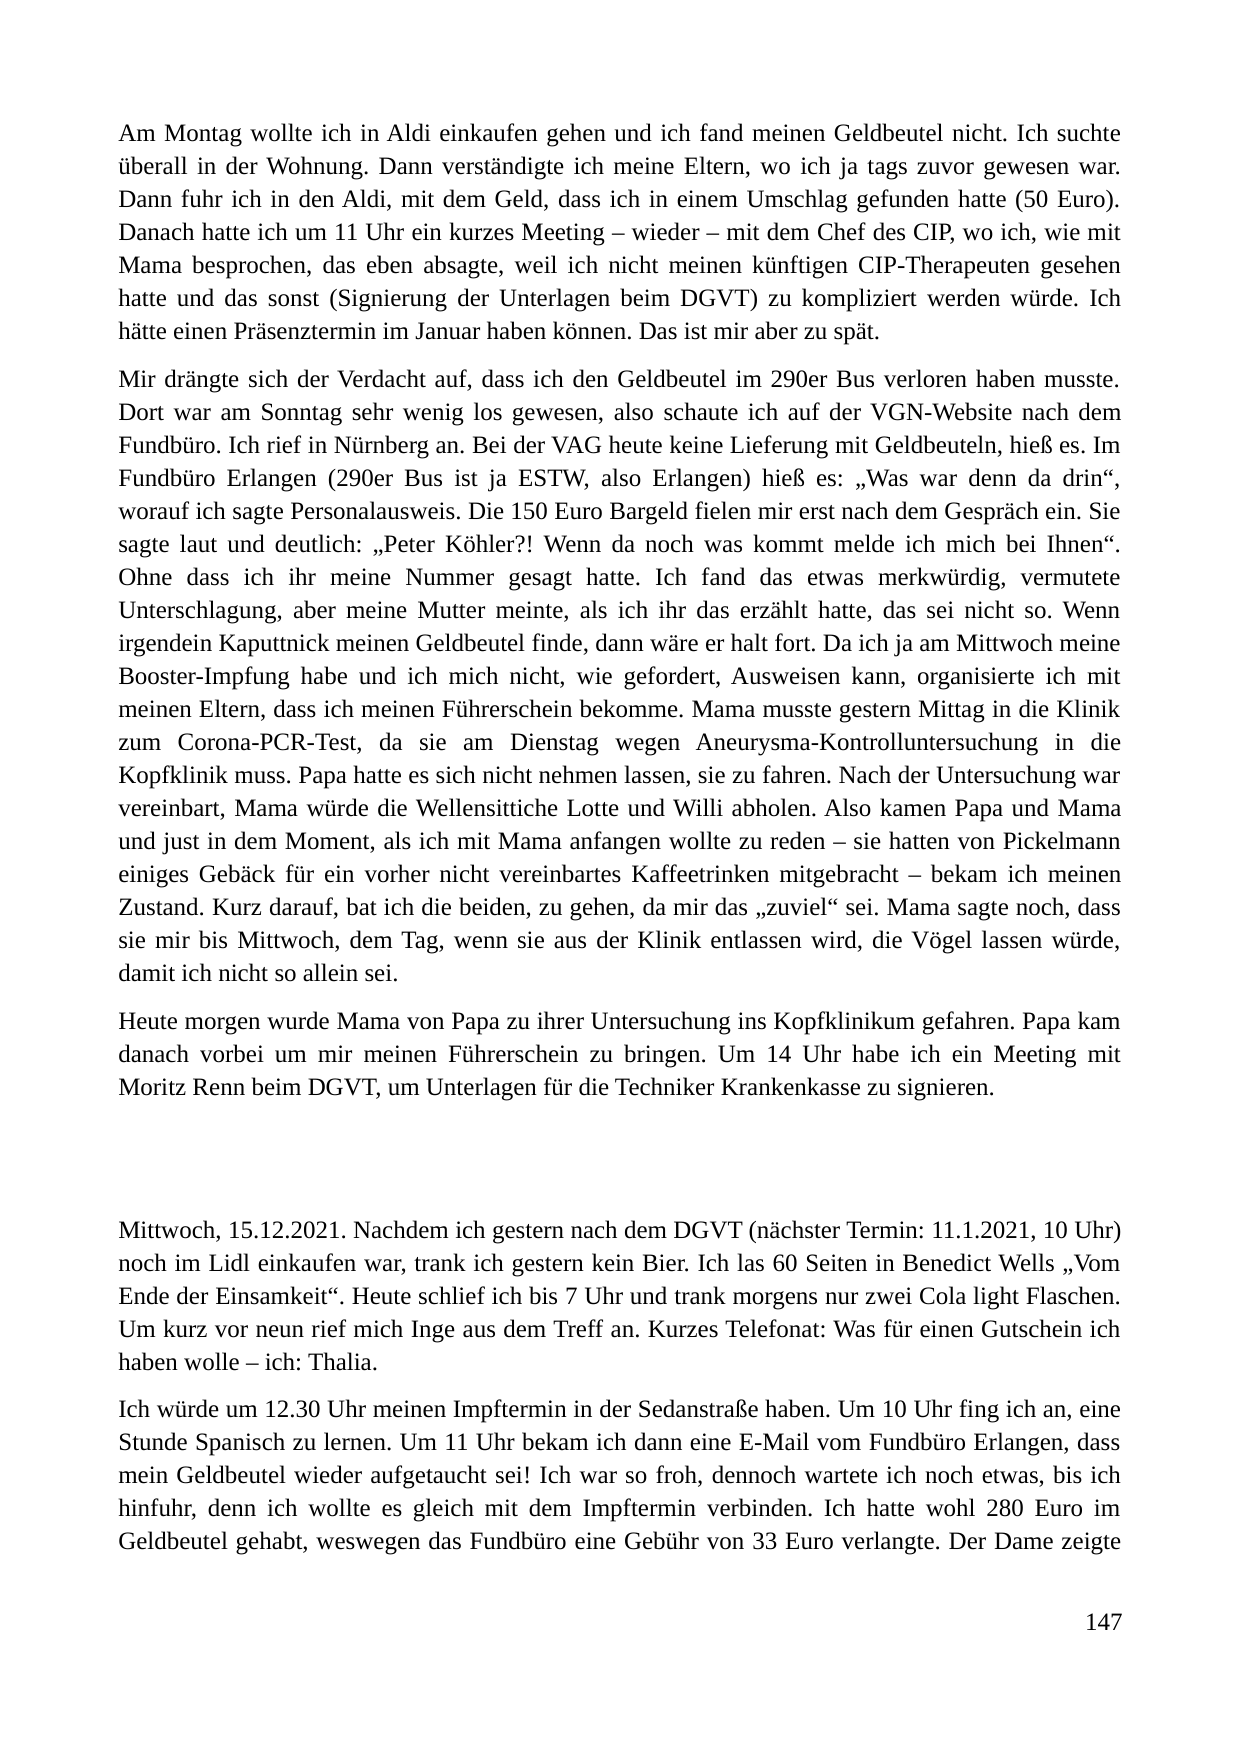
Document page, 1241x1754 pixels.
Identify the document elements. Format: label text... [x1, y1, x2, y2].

text Am Montag wollte ich in Aldi einkaufen gehen und ich fand meinen Geldbeutel nicht. Ich suchte überall in der Wohnung. Dann verständigte ich meine Eltern, wo ich ja tags zuvor gewesen war. Dann fuhr ich in den Aldi, mit dem Geld, dass ich in einem Umschlag gefunden hatte (50 Euro). Danach hatte ich um 11 Uhr ein kurzes Meeting – wieder – mit dem Chef des CIP, wo ich, wie mit Mama besprochen, das eben absagte, weil ich nicht meinen künftigen CIP-Therapeuten gesehen hatte und das sonst (Signierung der Unterlagen beim DGVT) zu kompliziert werden würde. Ich hätte einen Präsenztermin im Januar haben können. Das ist mir aber zu spät. [118, 118, 1122, 345]
text Heute morgen wurde Mama von Papa zu ihrer Untersuchung ins Kopfklinikum gefahren. Papa kam danach vorbei um mir meinen Führerschein zu bringen. Um 14 Uhr habe ich ein Meeting mit Moritz Renn beim DGVT, um Unterlagen für die Techniker Krankenkasse zu signieren. [118, 1006, 1122, 1101]
text Mittwoch, 15.12.2021. Nachdem ich gestern nach dem DGVT (nächster Termin: 11.1.2021, 10 Uhr) noch im Lidl einkaufen war, trank ich gestern kein Bier. Ich las 60 Seiten in Benedict Wells „Vom Ende der Einsamkeit“. Heute schlief ich bis 7 Uhr und trank morgens nur zwei Cola light Flaschen. Um kurz vor neun rief mich Inge aus dem Treff an. Kurzes Telefonat: Was für einen Gutschein ich haben wolle – ich: Thalia. [118, 1215, 1122, 1376]
text Mir drängte sich der Verdacht auf, dass ich den Geldbeutel im 290er Bus verloren haben musste. Dort war am Sonntag sehr wenig los gewesen, also schaute ich auf der VGN-Website nach dem Fundbüro. Ich rief in Nürnberg an. Bei der VAG heute keine Lieferung mit Geldbeuteln, hieß es. Im Fundbüro Erlangen (290er Bus ist ja ESTW, also Erlangen) hieß es: „Was war denn da drin“, worauf ich sagte Personalausweis. Die 150 Euro Bargeld fielen mir erst nach dem Gespräch ein. Sie sagte laut und deutlich: „Peter Köhler?! Wenn da noch was kommt melde ich mich bei Ihnen“. Ohne dass ich ihr meine Nummer gesagt hatte. Ich fand das etwas merkwürdig, vermutete Unterschlagung, aber meine Mutter meinte, als ich ihr das erzählt hatte, das sei nicht so. Wenn irgendein Kaputtnick meinen Geldbeutel finde, dann wäre er halt fort. Da ich ja am Mittwoch meine Booster-Impfung habe und ich mich nicht, wie gefordert, Ausweisen kann, organisierte ich mit meinen Eltern, dass ich meinen Führerschein bekomme. Mama musste gestern Mittag in die Klinik zum Corona-PCR-Test, da sie am Dienstag wegen Aneurysma-Kontrolluntersuchung in die Kopfklinik muss. Papa hatte es sich nicht nehmen lassen, sie zu fahren. Nach der Untersuchung war vereinbart, Mama würde die Wellensittiche Lotte und Willi abholen. Also kamen Papa und Mama und just in dem Moment, als ich mit Mama anfangen wollte zu reden – sie hatten von Pickelmann einiges Gebäck für ein vorher nicht vereinbartes Kaffeetrinken mitgebracht – bekam ich meinen Zustand. Kurz darauf, bat ich die beiden, zu gehen, da mir das „zuviel“ sei. Mama sagte noch, dass sie mir bis Mittwoch, dem Tag, wenn sie aus der Klinik entlassen wird, die Vögel lassen würde, damit ich nicht so allein sei. [118, 364, 1122, 987]
text Ich würde um 12.30 Uhr meinen Impftermin in der Sedanstraße haben. Um 10 Uhr fing ich an, eine Stunde Spanisch zu lernen. Um 11 Uhr bekam ich dann eine E-Mail vom Fundbüro Erlangen, dass mein Geldbeutel wieder aufgetaucht sei! Ich war so froh, dennoch wartete ich noch etwas, bis ich hinfuhr, denn ich wollte es gleich mit dem Impftermin verbinden. Ich hatte wohl 280 Euro im Geldbeutel gehabt, weswegen das Fundbüro eine Gebühr von 33 Euro verlangte. Der Dame zeigte [118, 1394, 1122, 1555]
